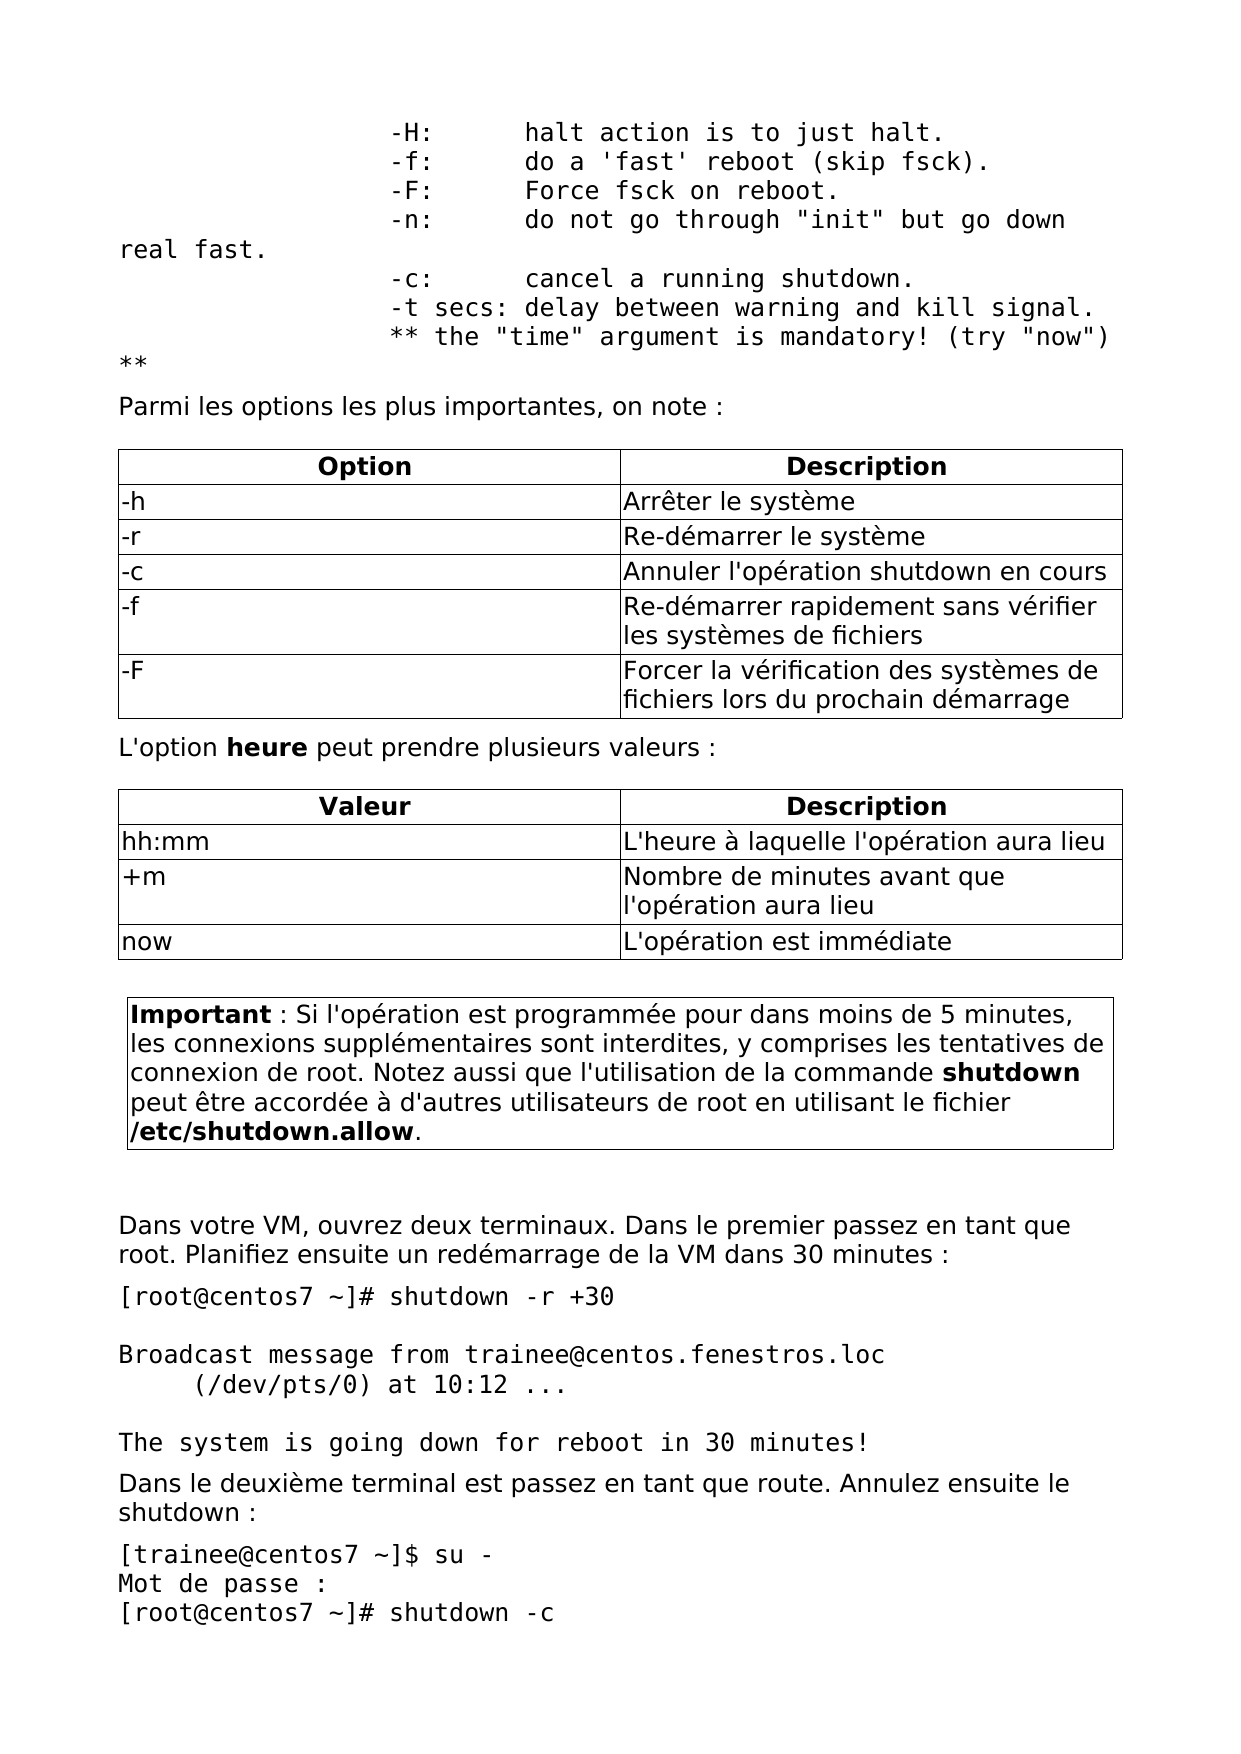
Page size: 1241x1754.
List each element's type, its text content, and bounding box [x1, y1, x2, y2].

table_cell Forcer la vérification des systèmes de fichiers lors du prochain démarrage [621, 655, 1122, 718]
table_cell Annuler l'opération shutdown en cours [621, 555, 1122, 589]
table_cell -F [119, 655, 620, 718]
table_cell Nombre de minutes avant que l'opération aura lieu [621, 860, 1122, 924]
text [trainee@centos7 ~]$ su - Mot de passe : [root@centos7 ~]# shutdown -c [118, 1540, 1122, 1627]
table_header Valeur [119, 790, 620, 824]
table_cell -h [119, 485, 620, 519]
table_header Important : Si l'opération est programmée pour dans moins de 5 minutes, les connexions supplémentaires sont interdites, y comprises les tentatives de connexion de root. Notez aussi que l'utilisation de la commande shutdown peut être accordée à d'autres utilisateurs de root en utilisant le fichier /etc/shutdown.allow. [128, 998, 1113, 1149]
table_header Description [621, 450, 1122, 484]
table_cell Re-démarrer rapidement sans vérifier les systèmes de fichiers [621, 590, 1122, 653]
table_cell L'opération est immédiate [621, 925, 1122, 959]
text Parmi les options les plus importantes, on note : [118, 392, 1122, 422]
table_cell -f [119, 590, 620, 653]
text Dans le deuxième terminal est passez en tant que route. Annulez ensuite le shutdown : [118, 1469, 1122, 1527]
text Dans votre VM, ouvrez deux terminaux. Dans le premier passez en tant que root. Planifiez ensuite un redémarrage de la VM dans 30 minutes : [118, 1212, 1122, 1270]
table_cell -r [119, 520, 620, 554]
table_cell Arrêter le système [621, 485, 1122, 519]
table_cell hh:mm [119, 825, 620, 859]
table_cell Re-démarrer le système [621, 520, 1122, 554]
table_cell -c [119, 555, 620, 589]
table_header Description [621, 790, 1122, 824]
text -H: halt action is to just halt. -f: do a 'fast' reboot (skip fsck). -F: Force fsck on reboot. -n: do not go through "init" but go down real fast. -c: cancel a running shutdown. -t secs: delay between warning and kill signal. ** the "time" argument is mandatory! (try "now") ** [118, 118, 1122, 381]
table_header Option [119, 450, 620, 484]
text [root@centos7 ~]# shutdown -r +30 Broadcast message from trainee@centos.fenestros.loc (/dev/pts/0) at 10:12 ... The system is going down for reboot in 30 minutes! [118, 1282, 1122, 1457]
table_cell +m [119, 860, 620, 924]
text L'option heure peut prendre plusieurs valeurs : [118, 733, 1122, 762]
table_cell L'heure à laquelle l'opération aura lieu [621, 825, 1122, 859]
table_cell now [119, 925, 620, 959]
